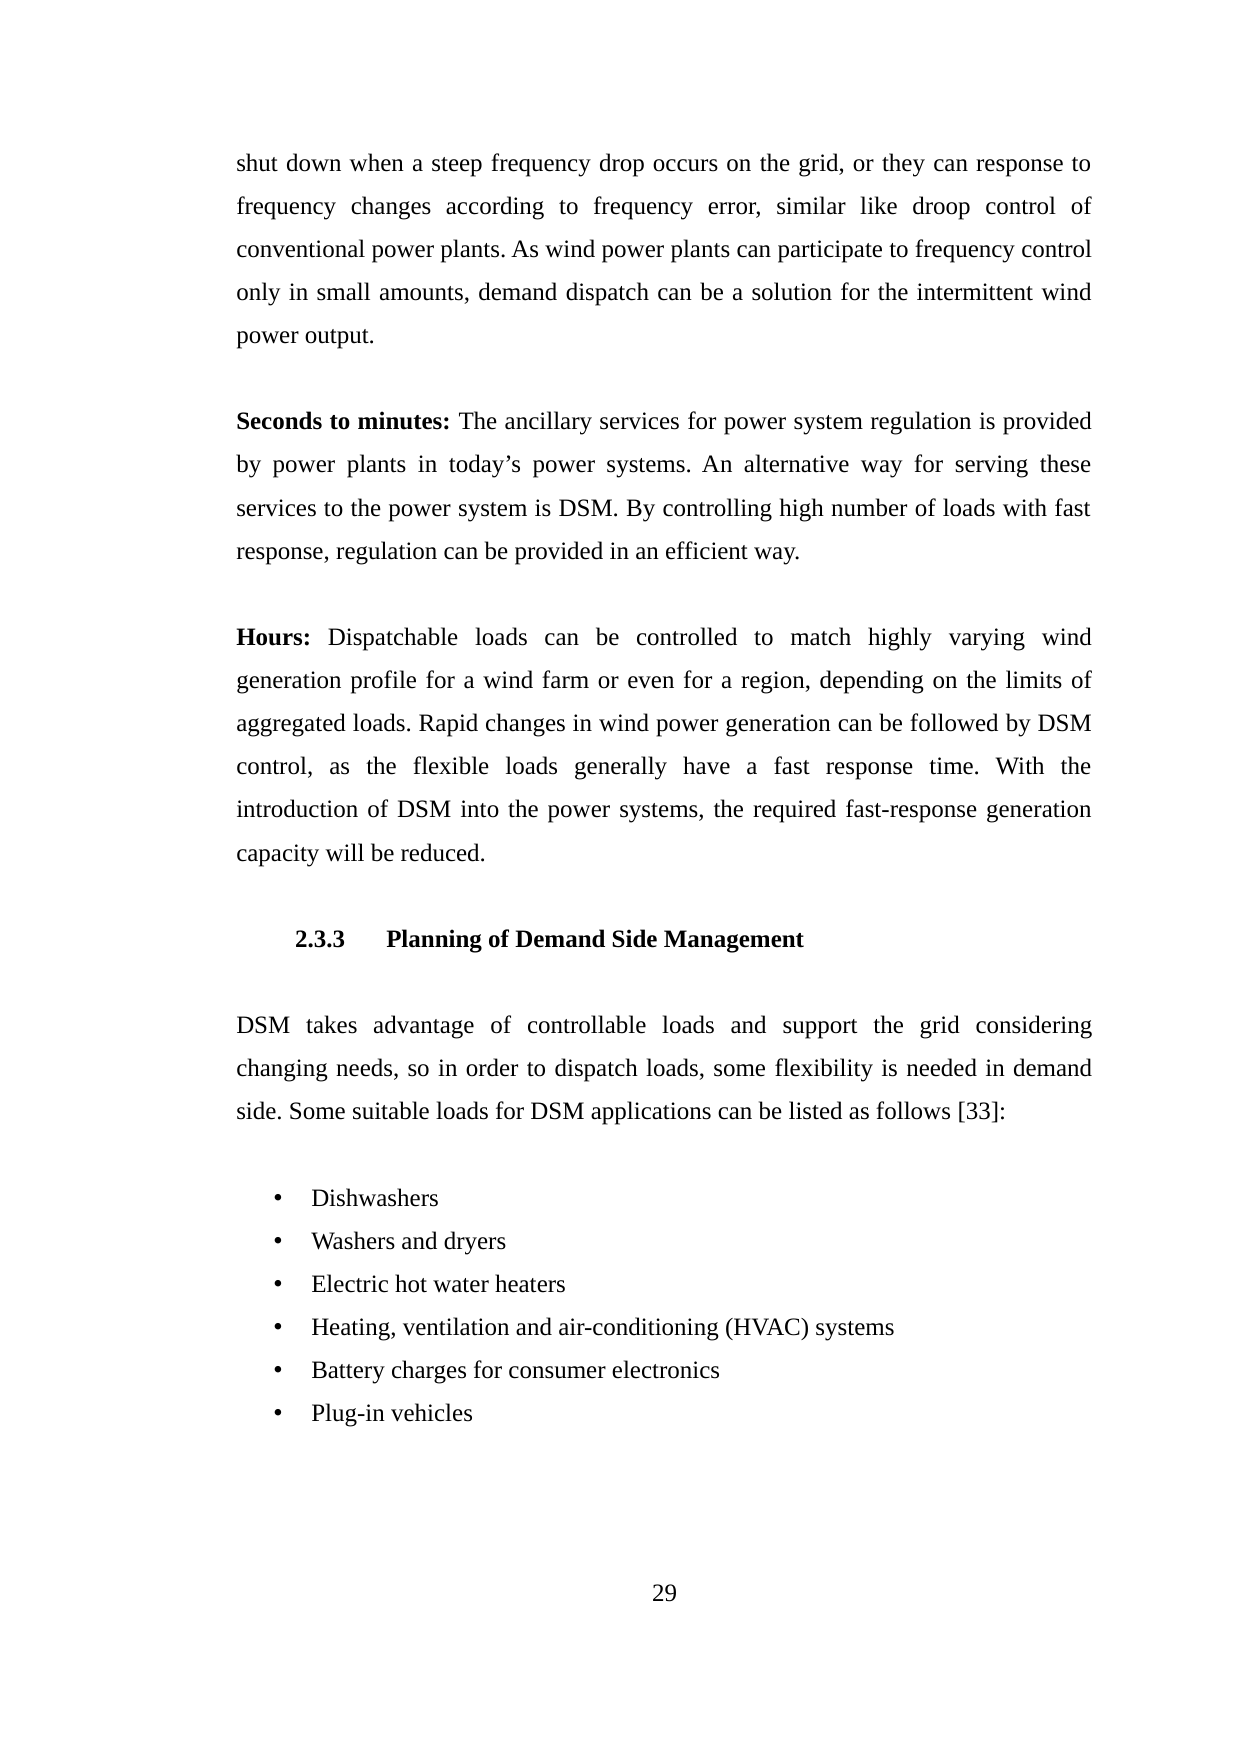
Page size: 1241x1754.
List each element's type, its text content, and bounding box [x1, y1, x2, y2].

list Washers and dryers [273, 1226, 1093, 1254]
list Plug-in vehicles [273, 1398, 1093, 1427]
list Heating, ventilation and air-conditioning (HVAC) systems [273, 1312, 1093, 1341]
list Electric hot water heaters [273, 1269, 1093, 1298]
text DSM takes advantage of controllable loads and support the grid considering changing needs, so in order to dispatch loads, some flexibility is needed in demand side. Some suitable loads for DSM applications can be listed as follows [33]: [236, 1010, 1093, 1125]
list Battery charges for consumer electronics [273, 1355, 1093, 1384]
text Seconds to minutes: The ancillary services for power system regulation is provided by power plants in today’s power systems. An alternative way for serving these services to the power system is DSM. By controlling high number of loads with fast response, regulation can be provided in an efficient way. [236, 406, 1093, 564]
text shut down when a steep frequency drop occurs on the grid, or they can response to frequency changes according to frequency error, similar like droop control of conventional power plants. As wind power plants can participate to frequency control only in small amounts, demand dispatch can be a solution for the intermittent wind power output. [236, 148, 1093, 349]
list Dishwashers [273, 1183, 1093, 1211]
text Hours: Dispatchable loads can be controlled to match highly varying wind generation profile for a wind farm or even for a region, depending on the limits of aggregated loads. Rapid changes in wind power generation can be followed by DSM control, as the flexible loads generally have a fast response time. With the introduction of DSM into the power systems, the required fast-response generation capacity will be reduced. [236, 622, 1093, 866]
list Planning of Demand Side Management [295, 924, 1093, 953]
